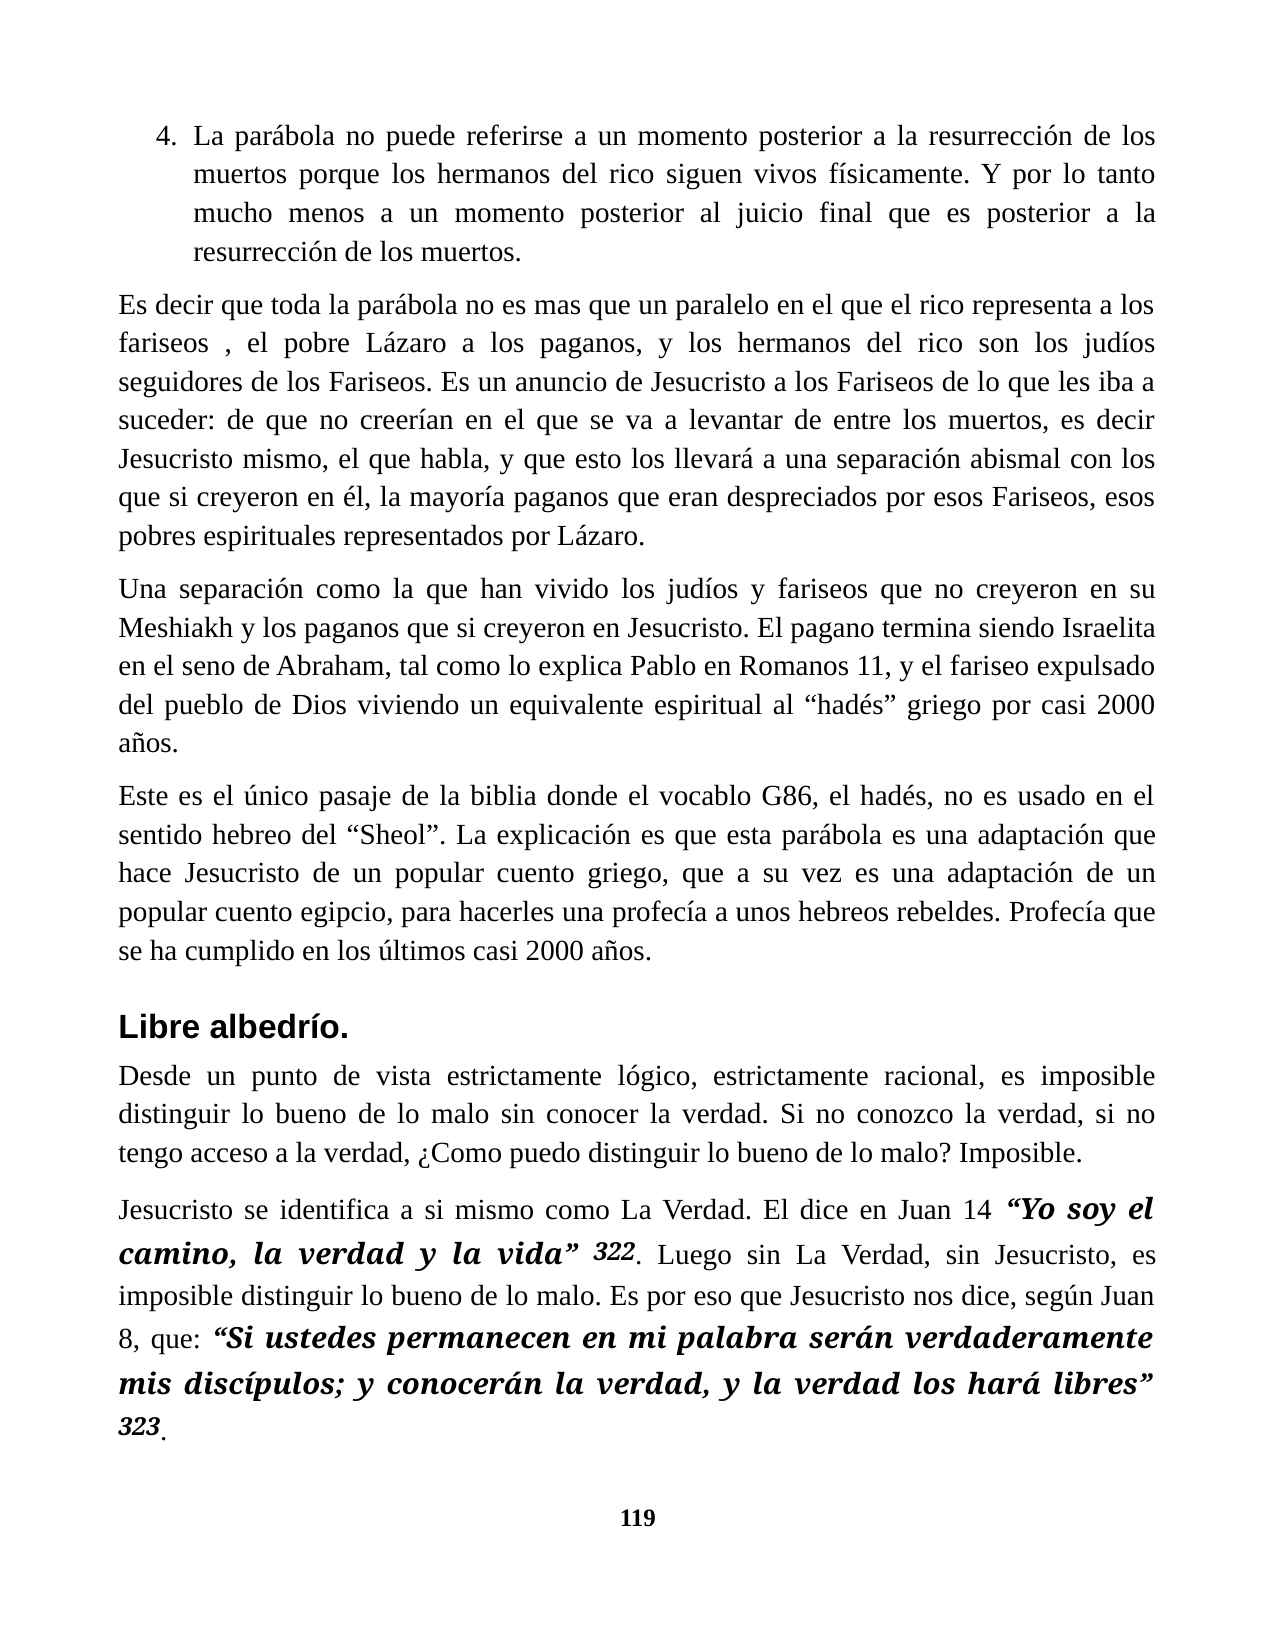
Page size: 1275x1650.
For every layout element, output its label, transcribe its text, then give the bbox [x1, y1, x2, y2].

text Jesucristo se identifica a si mismo como La Verdad. El dice en Juan 14 “Yo soy el camino, la verdad y la vida” . Luego sin La Verdad, sin Jesucristo, es imposible distinguir lo bueno de lo malo. Es por eso que Jesucristo nos dice, según Juan 8, que: “Si ustedes permanecen en mi palabra serán verdaderamente mis discípulos; y conocerán la verdad, y la verdad los hará libres” . [118, 1188, 1157, 1449]
list La parábola no puede referirse a un momento posterior a la resurrección de los muertos porque los hermanos del rico siguen vivos físicamente. Y por lo tanto mucho menos a un momento posterior al juicio final que es posterior a la resurrección de los muertos. [156, 118, 1157, 267]
text Este es el único pasaje de la biblia donde el vocablo G86, el hadés, no es usado en el sentido hebreo del “Sheol”. La explicación es que esta parábola es una adaptación que hace Jesucristo de un popular cuento griego, que a su vez es una adaptación de un popular cuento egipcio, para hacerles una profecía a unos hebreos rebeldes. Profecía que se ha cumplido en los últimos casi 2000 años. [118, 778, 1157, 966]
subtitle Libre albedrío. [118, 1007, 1157, 1045]
text Desde un punto de vista estrictamente lógico, estrictamente racional, es imposible distinguir lo bueno de lo malo sin conocer la verdad. Si no conozco la verdad, si no tengo acceso a la verdad, ¿Como puedo distinguir lo bueno de lo malo? Imposible. [118, 1058, 1157, 1168]
text Una separación como la que han vivido los judíos y fariseos que no creyeron en su Meshiakh y los paganos que si creyeron en Jesucristo. El pagano termina siendo Israelita en el seno de Abraham, tal como lo explica Pablo en Romanos 11, y el fariseo expulsado del pueblo de Dios viviendo un equivalente espiritual al “hadés” griego por casi 2000 años. [118, 571, 1157, 759]
text Es decir que toda la parábola no es mas que un paralelo en el que el rico representa a los fariseos , el pobre Lázaro a los paganos, y los hermanos del rico son los judíos seguidores de los Fariseos. Es un anuncio de Jesucristo a los Fariseos de lo que les iba a suceder: de que no creerían en el que se va a levantar de entre los muertos, es decir Jesucristo mismo, el que habla, y que esto los llevará a una separación abismal con los que si creyeron en él, la mayoría paganos que eran despreciados por esos Fariseos, esos pobres espirituales representados por Lázaro. [118, 287, 1157, 552]
